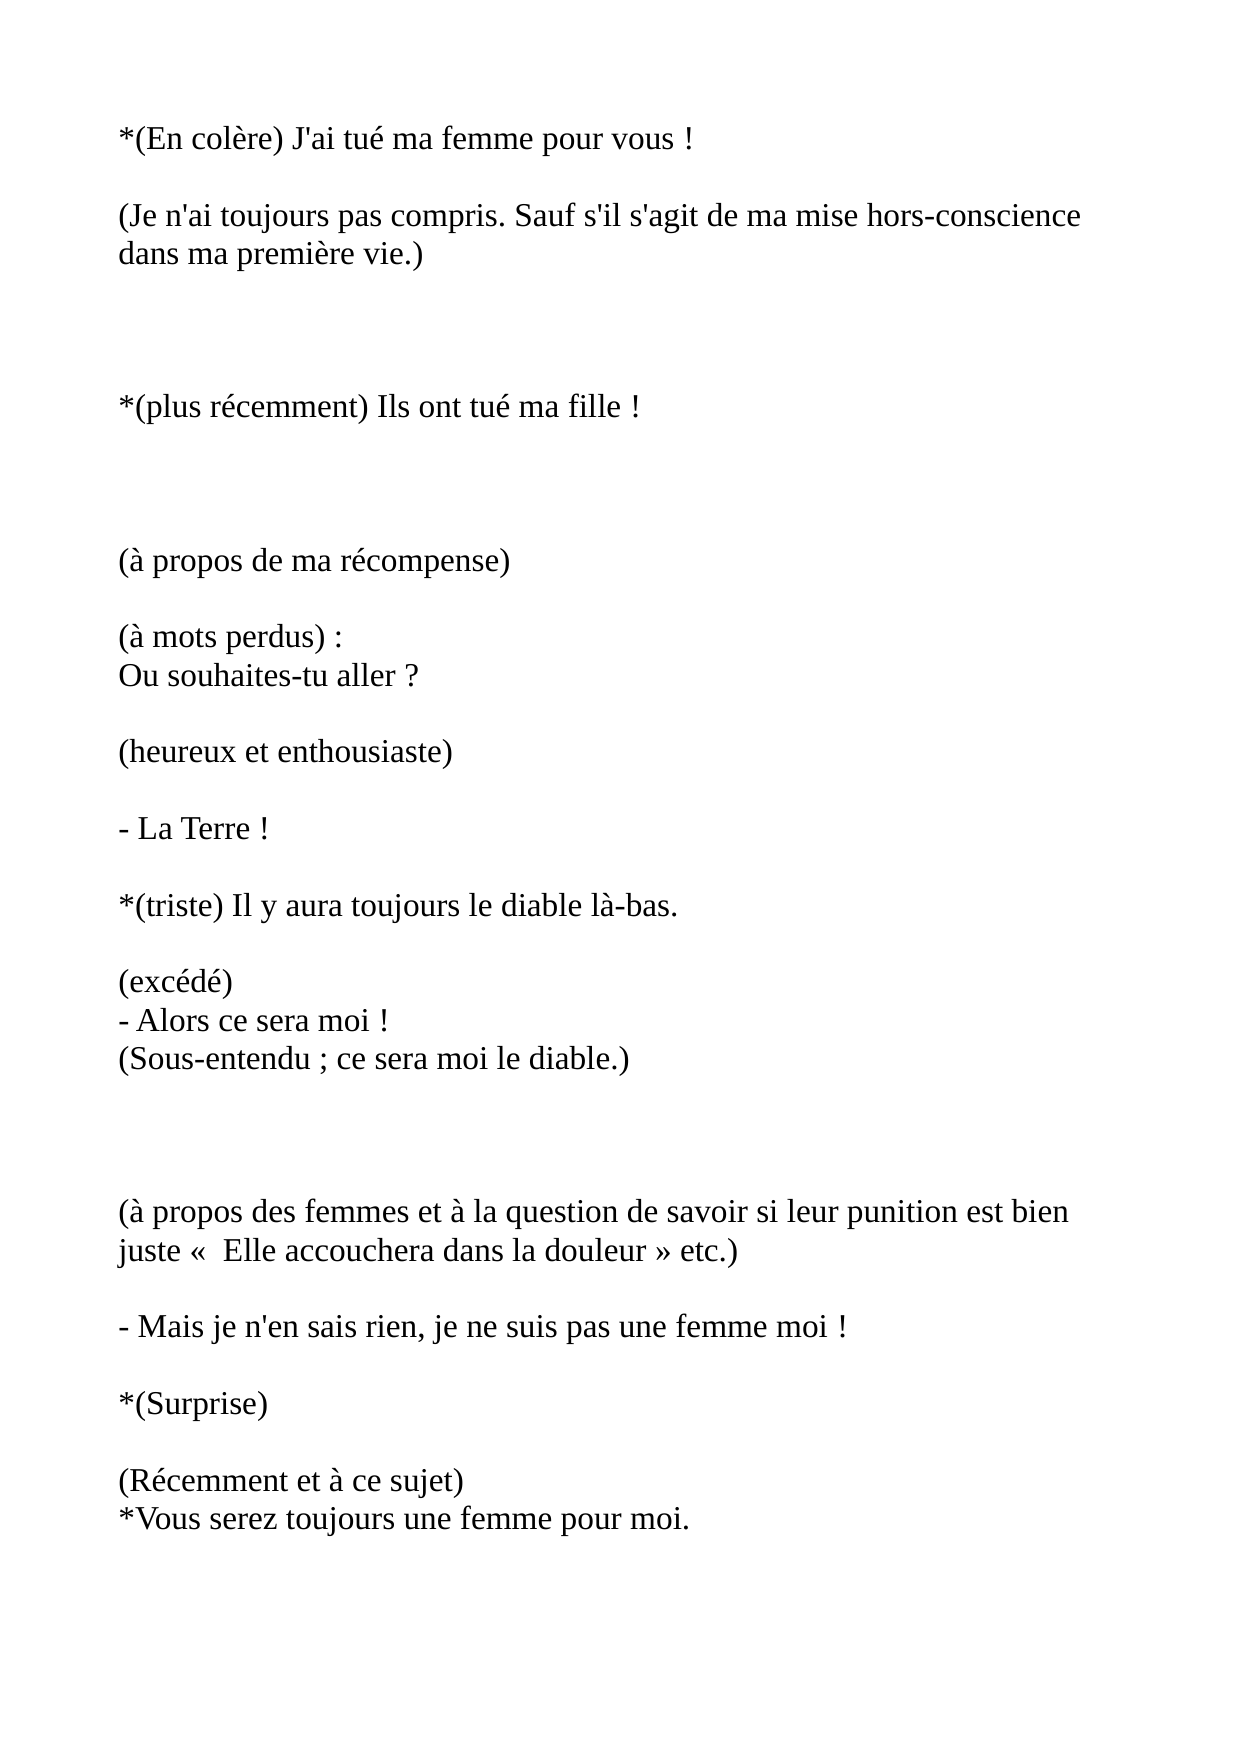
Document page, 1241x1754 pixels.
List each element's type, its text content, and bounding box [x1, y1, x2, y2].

text - La Terre ! [118, 808, 1122, 846]
text *(Surprise) [118, 1383, 1122, 1421]
text (à mots perdus) : [118, 616, 1122, 655]
text (Sous-entendu ; ce sera moi le diable.) [118, 1038, 1122, 1076]
text (Récemment et à ce sujet) [118, 1460, 1122, 1498]
text (Je n'ai toujours pas compris. Sauf s'il s'agit de ma mise hors-conscience dans ma première vie.) [118, 195, 1122, 271]
text *Vous serez toujours une femme pour moi. [118, 1498, 1122, 1536]
text (à propos des femmes et à la question de savoir si leur punition est bien juste « Elle accouchera dans la douleur » etc.) [118, 1191, 1122, 1268]
text *(plus récemment) Ils ont tué ma fille ! [118, 386, 1122, 425]
text (à propos de ma récompense) [118, 540, 1122, 578]
text *(triste) Il y aura toujours le diable là-bas. [118, 885, 1122, 923]
text - Mais je n'en sais rien, je ne suis pas une femme moi ! [118, 1306, 1122, 1345]
text - Alors ce sera moi ! [118, 1000, 1122, 1038]
text Ou souhaites-tu aller ? [118, 655, 1122, 693]
text *(En colère) J'ai tué ma femme pour vous ! [118, 118, 1122, 156]
text (excédé) [118, 961, 1122, 1000]
text (heureux et enthousiaste) [118, 731, 1122, 770]
